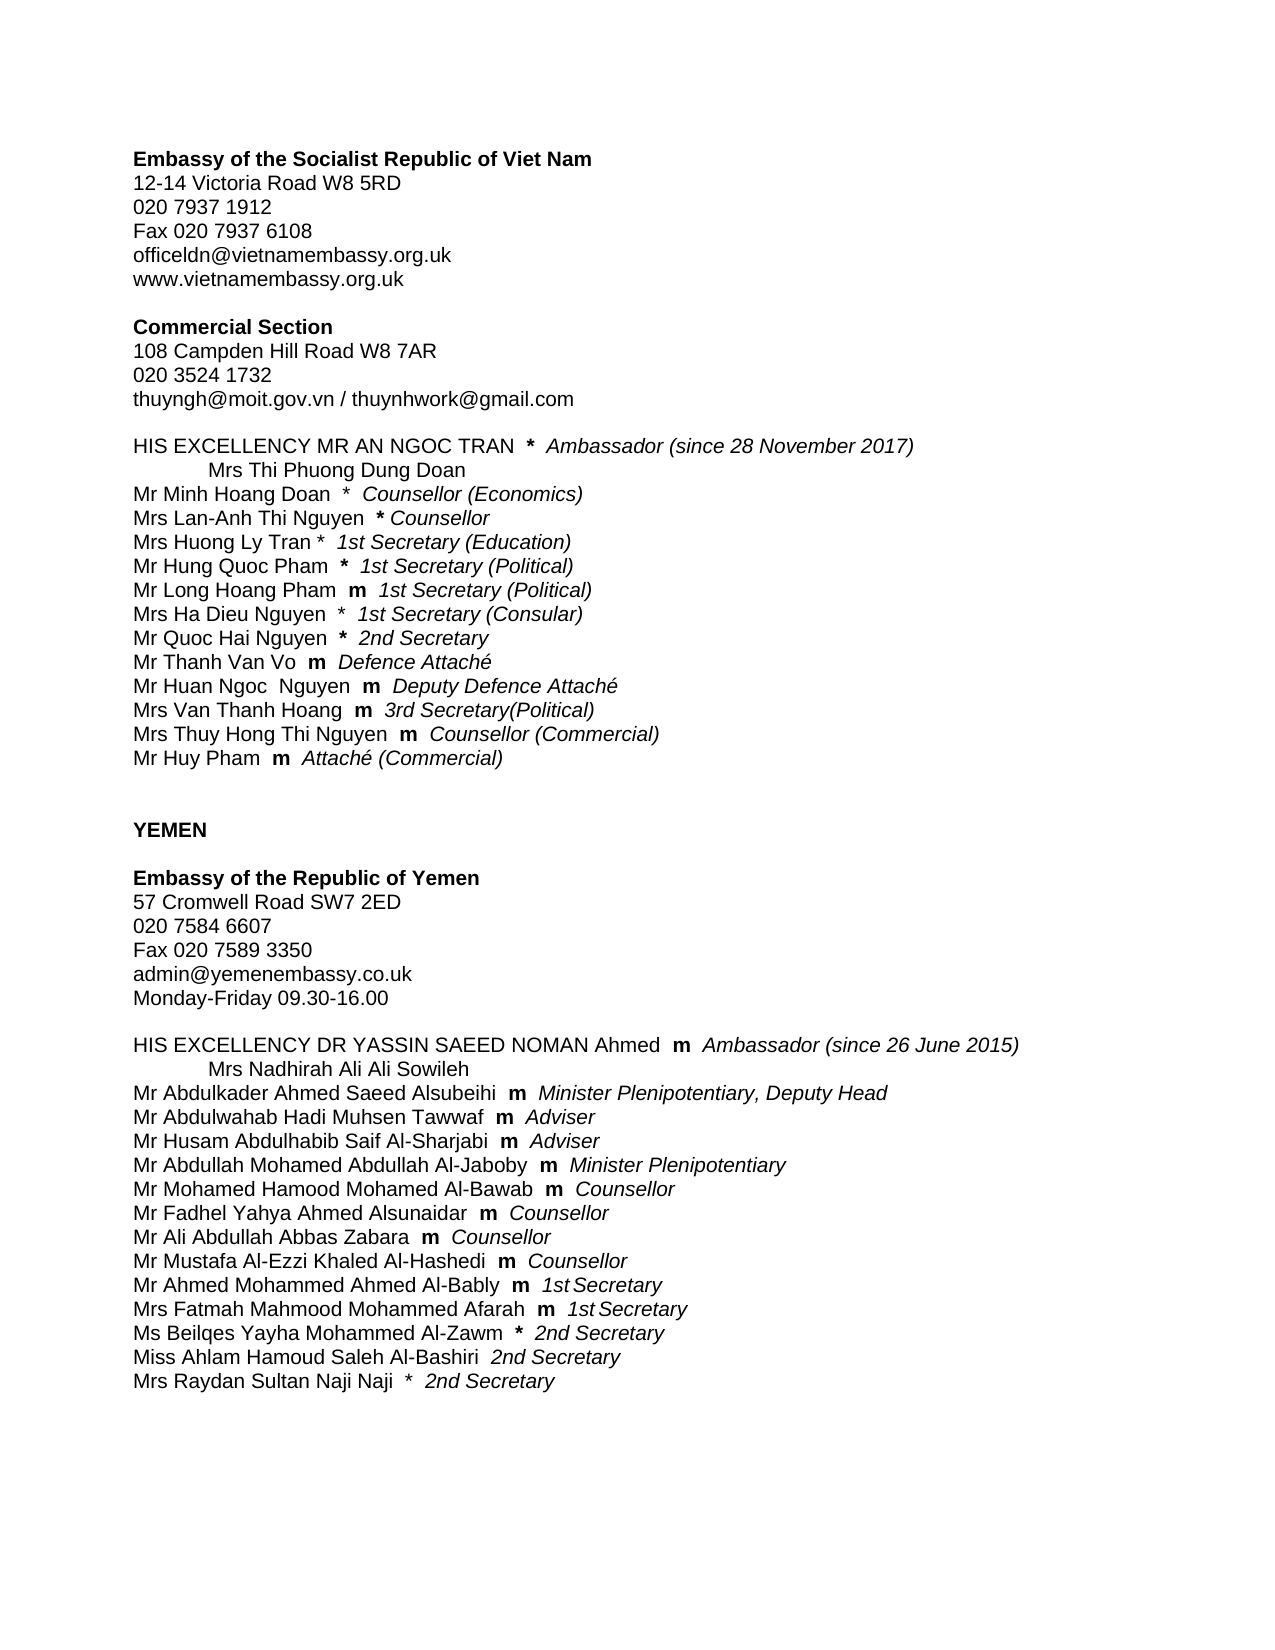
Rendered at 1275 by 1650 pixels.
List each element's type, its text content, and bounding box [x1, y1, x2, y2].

text HIS EXCELLENCY MR AN NGOC TRAN * Ambassador (since 28 November 2017) [133, 434, 1181, 458]
text officeldn@vietnamembassy.org.uk [133, 243, 1181, 267]
text Mr Husam Abdulhabib Saif Al-Sharjabi m Adviser [133, 1129, 1181, 1153]
text Mr Thanh Van Vo m Defence Attaché [133, 650, 1181, 674]
text admin@yemenembassy.co.uk [133, 961, 1181, 985]
text Mr Abdulwahab Hadi Muhsen Tawwaf m Adviser [133, 1105, 1181, 1129]
text 020 7937 1912 [133, 195, 1181, 219]
text www.vietnamembassy.org.uk [133, 267, 1181, 291]
text Mrs Thi Phuong Dung Doan [133, 458, 1181, 482]
text Mr Ali Abdullah Abbas Zabara m Counsellor [133, 1225, 1181, 1249]
text Mr Minh Hoang Doan * Counsellor (Economics) [133, 482, 1181, 506]
text Mrs Thuy Hong Thi Nguyen m Counsellor (Commercial) [133, 722, 1181, 746]
text Mr Hung Quoc Pham * 1st Secretary (Political) [133, 554, 1181, 578]
text Mr Ahmed Mohammed Ahmed Al-Bably m 1st Secretary [133, 1273, 1181, 1297]
text Mr Quoc Hai Nguyen * 2nd Secretary [133, 626, 1181, 650]
text Miss Ahlam Hamoud Saleh Al-Bashiri 2nd Secretary [133, 1345, 1181, 1369]
text Mrs Nadhirah Ali Ali Sowileh [133, 1057, 1181, 1081]
text Embassy of the Republic of Yemen [133, 866, 1181, 889]
text Mrs Van Thanh Hoang m 3rd Secretary(Political) [133, 698, 1181, 722]
text Mrs Raydan Sultan Naji Naji * 2nd Secretary [133, 1369, 1181, 1393]
text Mr Mustafa Al-Ezzi Khaled Al-Hashedi m Counsellor [133, 1249, 1181, 1273]
text Fax 020 7589 3350 [133, 937, 1181, 961]
text Monday-Friday 09.30-16.00 [133, 985, 1181, 1009]
text Mrs Ha Dieu Nguyen * 1st Secretary (Consular) [133, 602, 1181, 626]
text Mrs Lan-Anh Thi Nguyen * Counsellor [133, 506, 1181, 530]
text Fax 020 7937 6108 [133, 219, 1181, 243]
text 57 Cromwell Road SW7 2ED [133, 889, 1181, 913]
text YEMEN [133, 818, 1181, 842]
text Mrs Huong Ly Tran * 1st Secretary (Education) [133, 530, 1181, 554]
text 020 3524 1732 [133, 362, 1181, 386]
text Embassy of the Socialist Republic of Viet Nam [133, 147, 1181, 171]
text 020 7584 6607 [133, 913, 1181, 937]
text Mr Abdulkader Ahmed Saeed Alsubeihi m Minister Plenipotentiary, Deputy Head [133, 1081, 1181, 1105]
text Mr Mohamed Hamood Mohamed Al-Bawab m Counsellor [133, 1177, 1181, 1201]
text Mr Huan Ngoc Nguyen m Deputy Defence Attaché [133, 674, 1181, 698]
text Mr Abdullah Mohamed Abdullah Al-Jaboby m Minister Plenipotentiary [133, 1153, 1181, 1177]
text 12-14 Victoria Road W8 5RD [133, 171, 1181, 195]
text Commercial Section [133, 314, 1181, 338]
text HIS EXCELLENCY DR YASSIN SAEED NOMAN Ahmed m Ambassador (since 26 June 2015) [133, 1033, 1181, 1057]
text Mr Huy Pham m Attaché (Commercial) [133, 746, 1181, 770]
text 108 Campden Hill Road W8 7AR [133, 338, 1181, 362]
text Mr Fadhel Yahya Ahmed Alsunaidar m Counsellor [133, 1201, 1181, 1225]
text thuyngh@moit.gov.vn / thuynhwork@gmail.com [133, 386, 1181, 410]
text Ms Beilqes Yayha Mohammed Al-Zawm * 2nd Secretary [133, 1321, 1181, 1345]
text Mrs Fatmah Mahmood Mohammed Afarah m 1st Secretary [133, 1297, 1181, 1321]
text Mr Long Hoang Pham m 1st Secretary (Political) [133, 578, 1181, 602]
